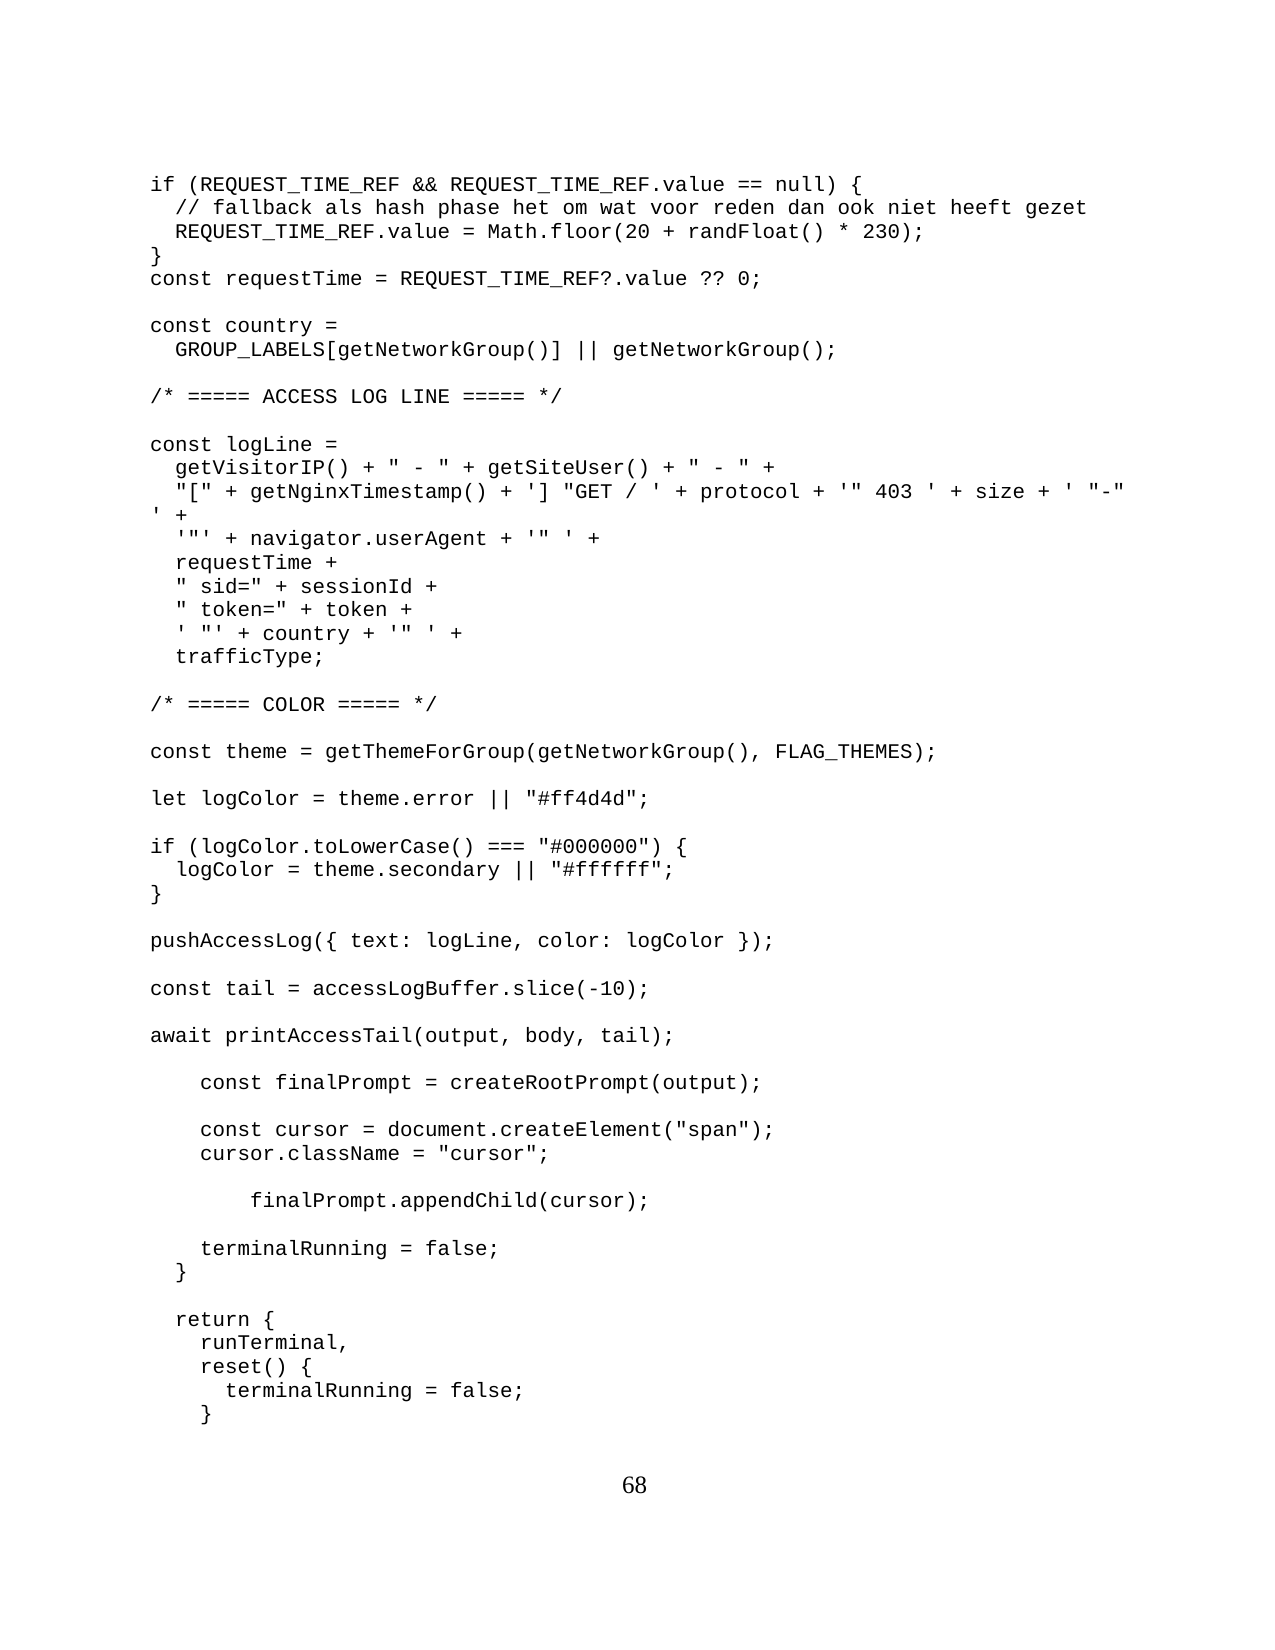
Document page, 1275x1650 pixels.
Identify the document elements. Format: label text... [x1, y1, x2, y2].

text const theme = getThemeForGroup(getNetworkGroup(), FLAG_THEMES); [150, 741, 1125, 765]
text /* ===== ACCESS LOG LINE ===== */ [150, 386, 1125, 410]
text runTerminal, [150, 1332, 1125, 1356]
text terminalRunning = false; [150, 1238, 1125, 1261]
text " token=" + token + [150, 599, 1125, 623]
text getVisitorIP() + " - " + getSiteUser() + " - " + [150, 457, 1125, 481]
text REQUEST_TIME_REF.value = Math.floor(20 + randFloat() * 230); [150, 221, 1125, 244]
text const logLine = [150, 434, 1125, 457]
text logColor = theme.secondary || "#ffffff"; [150, 859, 1125, 883]
text const requestTime = REQUEST_TIME_REF?.value ?? 0; [150, 268, 1125, 292]
text requestTime + [150, 552, 1125, 576]
text " sid=" + sessionId + [150, 576, 1125, 599]
text ' "' + country + '" ' + [150, 623, 1125, 647]
text GROUP_LABELS[getNetworkGroup()] || getNetworkGroup(); [150, 339, 1125, 363]
text pushAccessLog({ text: logLine, color: logColor }); [150, 930, 1125, 954]
text "[" + getNginxTimestamp() + '] "GET / ' + protocol + '" 403 ' + size + ' "-" ' + [150, 481, 1125, 528]
text const cursor = document.createElement("span"); [150, 1119, 1125, 1143]
text let logColor = theme.error || "#ff4d4d"; [150, 788, 1125, 812]
text } [150, 883, 1125, 907]
text const tail = accessLogBuffer.slice(-10); [150, 978, 1125, 1001]
text // fallback als hash phase het om wat voor reden dan ook niet heeft gezet [150, 197, 1125, 221]
text const finalPrompt = createRootPrompt(output); [150, 1072, 1125, 1096]
text reset() { [150, 1356, 1125, 1379]
text return { [150, 1309, 1125, 1332]
text cursor.className = "cursor"; [150, 1143, 1125, 1167]
text } [150, 1403, 1125, 1427]
text /* ===== COLOR ===== */ [150, 694, 1125, 717]
text finalPrompt.appendChild(cursor); [150, 1190, 1125, 1214]
text terminalRunning = false; [150, 1379, 1125, 1403]
text if (REQUEST_TIME_REF && REQUEST_TIME_REF.value == null) { [150, 174, 1125, 197]
text if (logColor.toLowerCase() === "#000000") { [150, 836, 1125, 859]
text const country = [150, 316, 1125, 339]
text '"' + navigator.userAgent + '" ' + [150, 528, 1125, 552]
text } [150, 244, 1125, 268]
text } [150, 1261, 1125, 1285]
text await printAccessTail(output, body, tail); [150, 1025, 1125, 1048]
text trafficType; [150, 647, 1125, 670]
